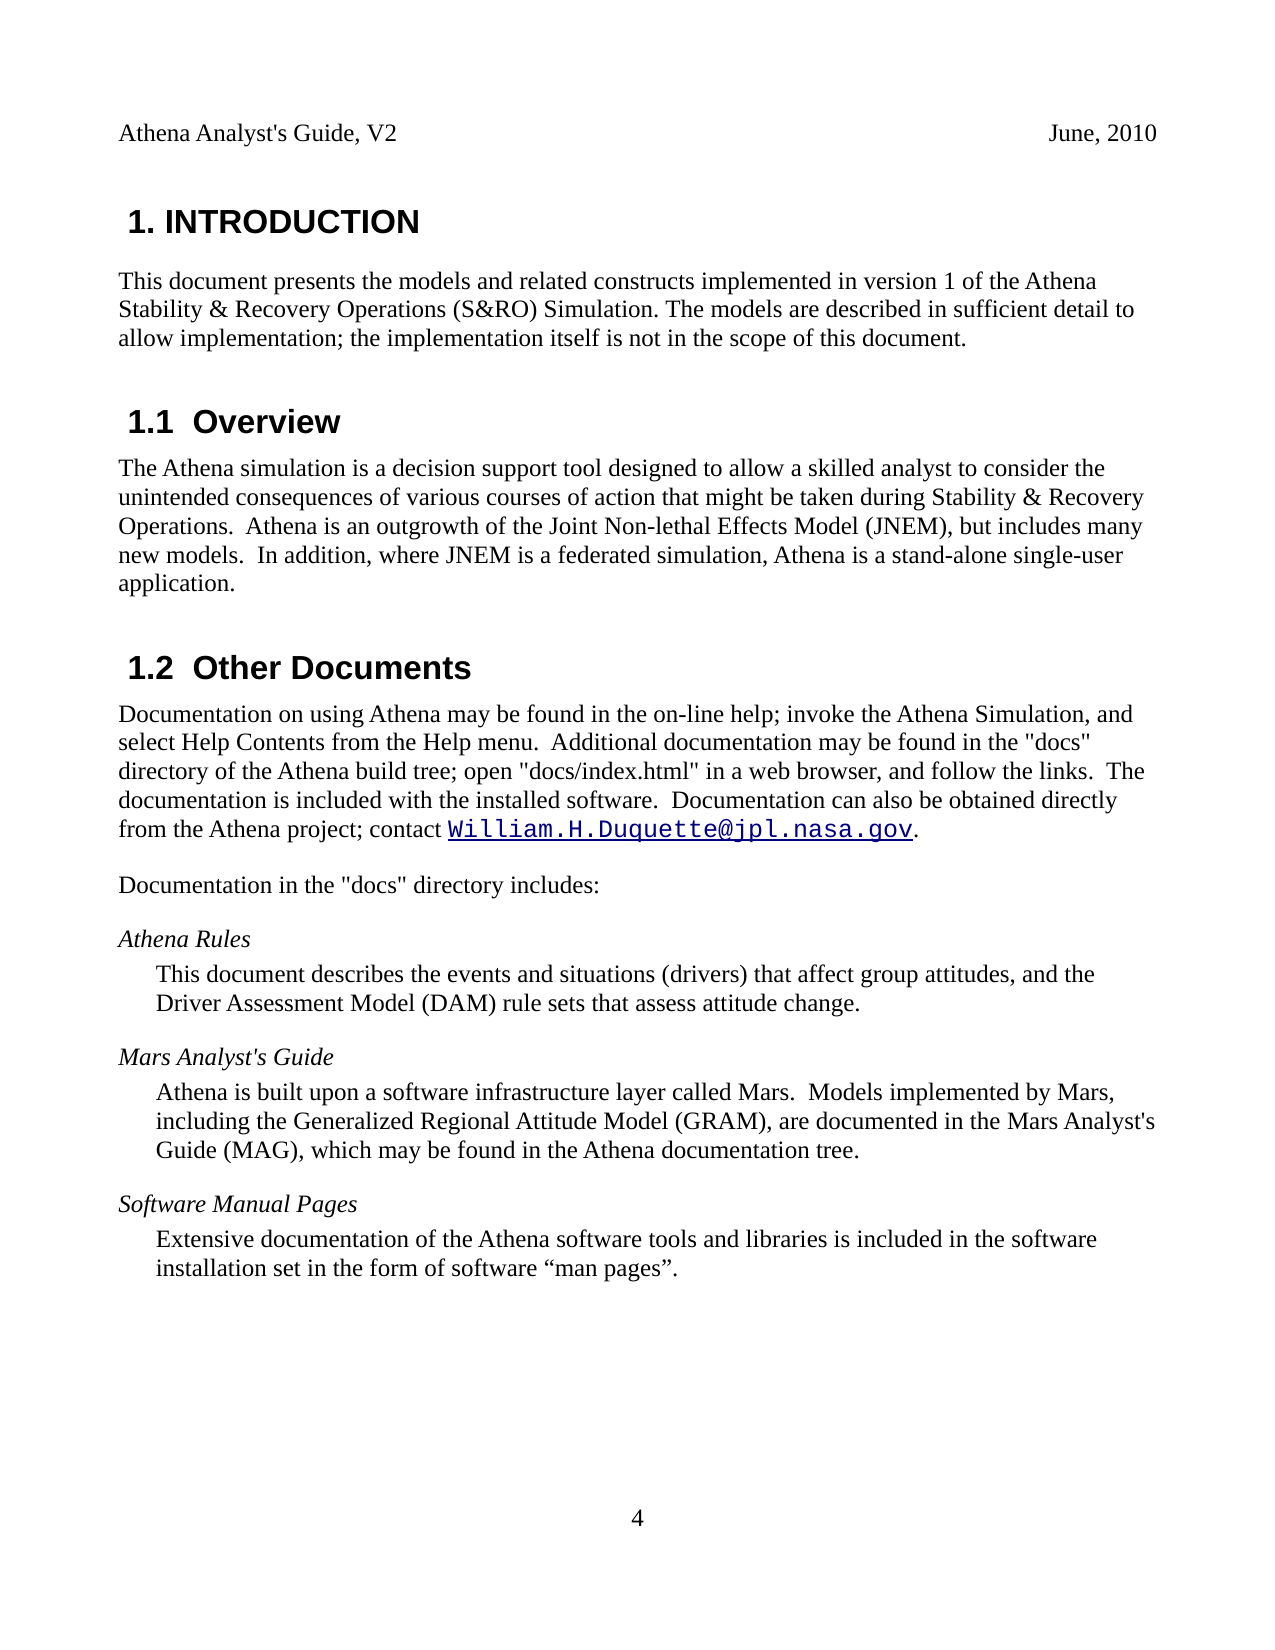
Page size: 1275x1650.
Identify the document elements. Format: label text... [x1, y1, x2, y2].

text Mars Analyst's Guide [118, 1042, 1157, 1071]
text Documentation on using Athena may be found in the on-line help; invoke the Athena Simulation, and select Help Contents from the Help menu. Additional documentation may be found in the "docs" directory of the Athena build tree; open "docs/index.html" in a web browser, and follow the links. The documentation is included with the installed software. Documentation can also be obtained directly from the Athena project; contact William.H.Duquette@jpl.nasa.gov. [118, 699, 1157, 844]
text Athena is built upon a software infrastructure layer called Mars. Models implemented by Mars, including the Generalized Regional Attitude Model (GRAM), are documented in the Mars Analyst's Guide (MAG), which may be found in the Athena documentation tree. [156, 1077, 1157, 1164]
text Athena Rules [118, 924, 1157, 953]
text Extensive documentation of the Athena software tools and libraries is included in the software installation set in the form of software “man pages”. [156, 1224, 1157, 1282]
text This document describes the events and situations (drivers) that affect group attitudes, and the Driver Assessment Model (DAM) rule sets that assess attitude change. [156, 959, 1157, 1017]
subtitle Overview [118, 403, 1157, 441]
text The Athena simulation is a decision support tool designed to allow a skilled analyst to consider the unintended consequences of various courses of action that might be taken during Stability & Recovery Operations. Athena is an outgrowth of the Joint Non-lethal Effects Model (JNEM), but includes many new models. In addition, where JNEM is a federated simulation, Athena is a stand-alone single-user application. [118, 453, 1157, 597]
text Documentation in the "docs" directory includes: [118, 870, 1157, 899]
text Software Manual Pages [118, 1189, 1157, 1218]
subtitle Other Documents [118, 648, 1157, 686]
subtitle Introduction [118, 202, 1157, 240]
text This document presents the models and related constructs implemented in version 1 of the Athena Stability & Recovery Operations (S&RO) Simulation. The models are described in sufficient detail to allow implementation; the implementation itself is not in the scope of this document. [118, 266, 1157, 352]
